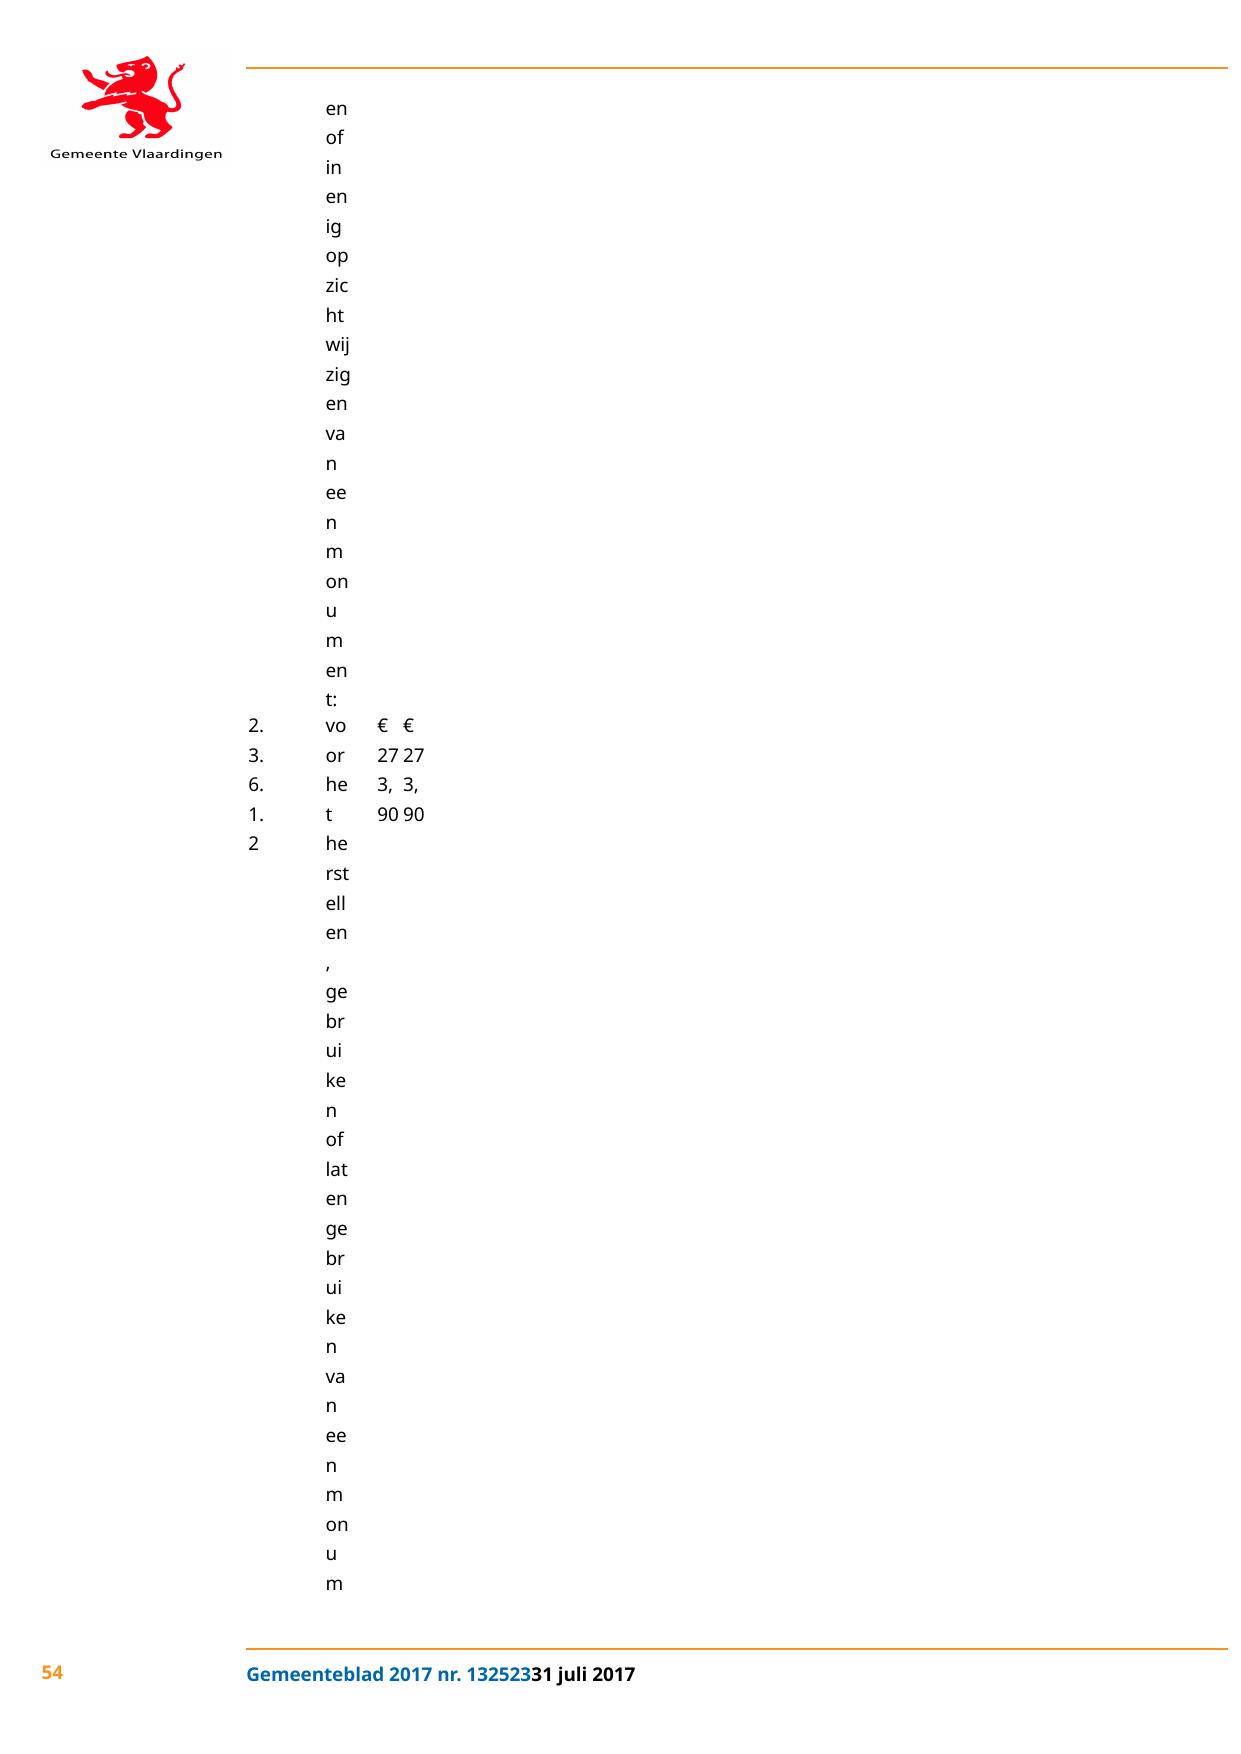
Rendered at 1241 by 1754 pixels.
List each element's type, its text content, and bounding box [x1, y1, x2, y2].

table_cell [403, 95, 429, 712]
table_cell [274, 95, 299, 712]
table_cell 2.3.6.1.2 [248, 712, 274, 1596]
table_cell en of in enig opzicht wijzigen van een monument: [325, 95, 351, 712]
table_cell [248, 95, 274, 712]
table_cell [351, 95, 377, 712]
table_cell € 273,90 [403, 712, 429, 1596]
table_cell voor het herstellen, gebruiken of laten gebruiken van een monum [325, 712, 351, 1596]
table_cell [274, 712, 299, 1596]
table_cell [300, 95, 325, 712]
picture [41, 47, 231, 172]
table_cell [351, 712, 377, 1596]
table_cell € 273,90 [377, 712, 403, 1596]
table_cell [300, 712, 325, 1596]
table_cell [377, 95, 403, 712]
